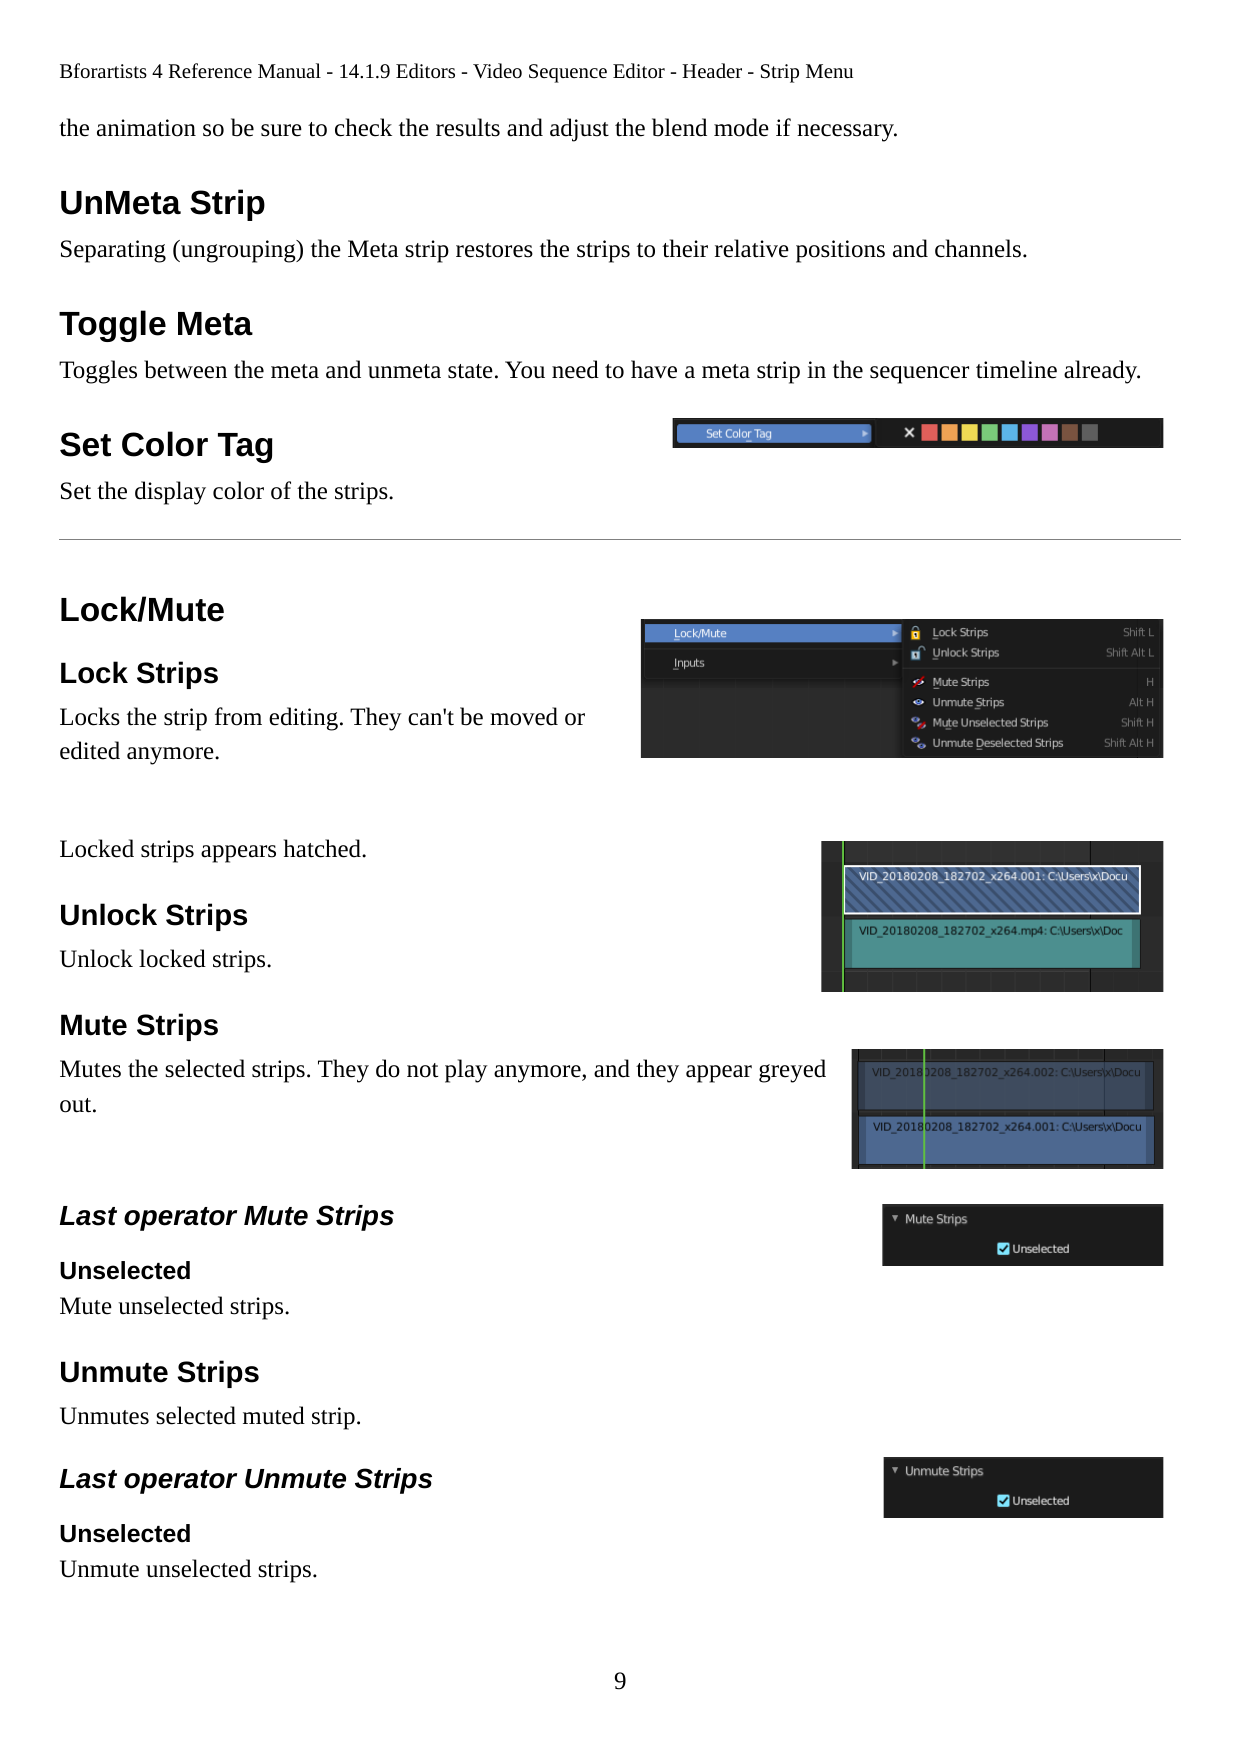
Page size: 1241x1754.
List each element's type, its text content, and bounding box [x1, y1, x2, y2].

subtitle Lock/Mute [59, 590, 1181, 628]
subtitle UnMeta Strip [59, 182, 1181, 221]
picture [821, 841, 1164, 992]
text Separating (ungrouping) the Meta strip restores the strips to their relative positions and channels. [59, 234, 1181, 262]
subtitle Last operator Mute Strips [59, 1199, 1181, 1231]
text Set the display color of the strips. [59, 476, 1181, 504]
text Locks the strip from editing. They can't be moved or edited anymore. [59, 702, 1181, 765]
text Unmutes selected muted strip. [59, 1401, 1181, 1429]
picture [851, 1049, 1164, 1169]
subtitle Unselected [59, 1256, 1181, 1285]
text Mute unselected strips. [59, 1291, 1181, 1320]
subtitle [1164, 1462, 1181, 1494]
subtitle Mute Strips [59, 1008, 1181, 1042]
text Unlock locked strips. [59, 944, 821, 973]
subtitle Lock Strips [59, 656, 640, 689]
subtitle Unselected [59, 1519, 1181, 1548]
subtitle Last operator Unmute Strips [59, 1462, 883, 1494]
picture [883, 1457, 1164, 1518]
picture [882, 1204, 1164, 1266]
text Locked strips appears hatched. [59, 834, 1181, 863]
subtitle Set Color Tag [59, 424, 1181, 463]
subtitle [1164, 898, 1181, 932]
text Mutes the selected strips. They do not play anymore, and they appear greyed out. [59, 1054, 851, 1117]
subtitle Toggle Meta [59, 303, 1181, 342]
picture [640, 619, 1164, 758]
text Unmute unselected strips. [59, 1554, 1181, 1583]
subtitle Unlock Strips [59, 898, 821, 932]
text Toggles between the meta and unmeta state. You need to have a meta strip in the sequencer timeline already. [59, 355, 1181, 383]
subtitle Unmute Strips [59, 1354, 1181, 1388]
subtitle [1164, 656, 1181, 689]
text [1164, 944, 1181, 973]
picture [672, 418, 1164, 448]
text the animation so be sure to check the results and adjust the blend mode if necessary. [59, 113, 1181, 141]
